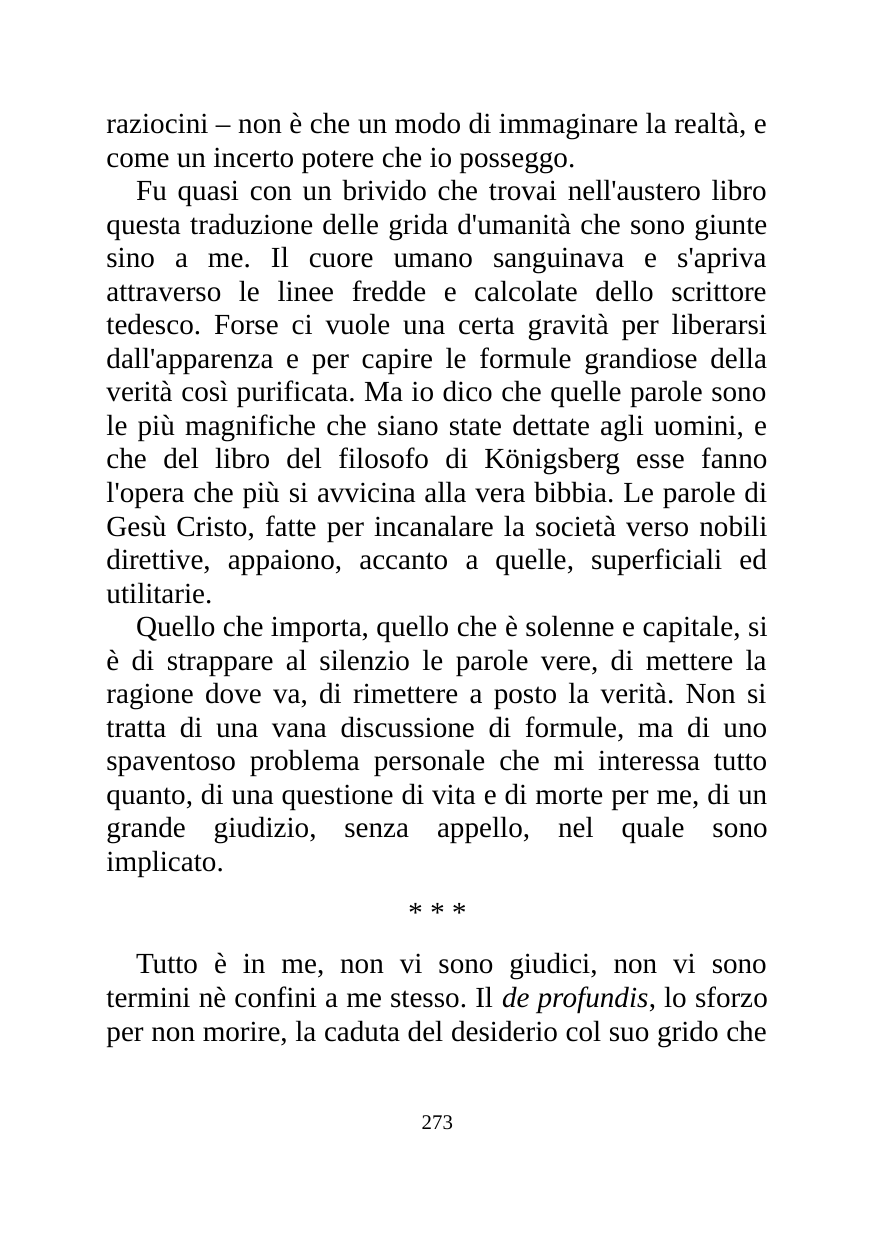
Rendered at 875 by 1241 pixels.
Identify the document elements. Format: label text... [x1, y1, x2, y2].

text * * * [106, 895, 768, 929]
text Tutto è in me, non vi sono giudici, non vi sono termini nè confini a me stesso. Il de profundis, lo sforzo per non morire, la caduta del desiderio col suo grido che [106, 947, 768, 1047]
text raziocini – non è che un modo di immaginare la realtà, e come un incerto potere che io posseggo. [106, 106, 768, 173]
text Fu quasi con un brivido che trovai nell'austero libro questa traduzione delle grida d'umanità che sono giunte sino a me. Il cuore umano sanguinava e s'apriva attraverso le linee fredde e calcolate dello scrittore tedesco. Forse ci vuole una certa gravità per liberarsi dall'apparenza e per capire le formule grandiose della verità così purificata. Ma io dico che quelle parole sono le più magnifiche che siano state dettate agli uomini, e che del libro del filosofo di Königsberg esse fanno l'opera che più si avvicina alla vera bibbia. Le parole di Gesù Cristo, fatte per incanalare la società verso nobili direttive, appaiono, accanto a quelle, superficiali ed utilitarie. [106, 173, 768, 609]
text Quello che importa, quello che è solenne e capitale, si è di strappare al silenzio le parole vere, di mettere la ragione dove va, di rimettere a posto la verità. Non si tratta di una vana discussione di formule, ma di uno spaventoso problema personale che mi interessa tutto quanto, di una questione di vita e di morte per me, di un grande giudizio, senza appello, nel quale sono implicato. [106, 609, 768, 878]
